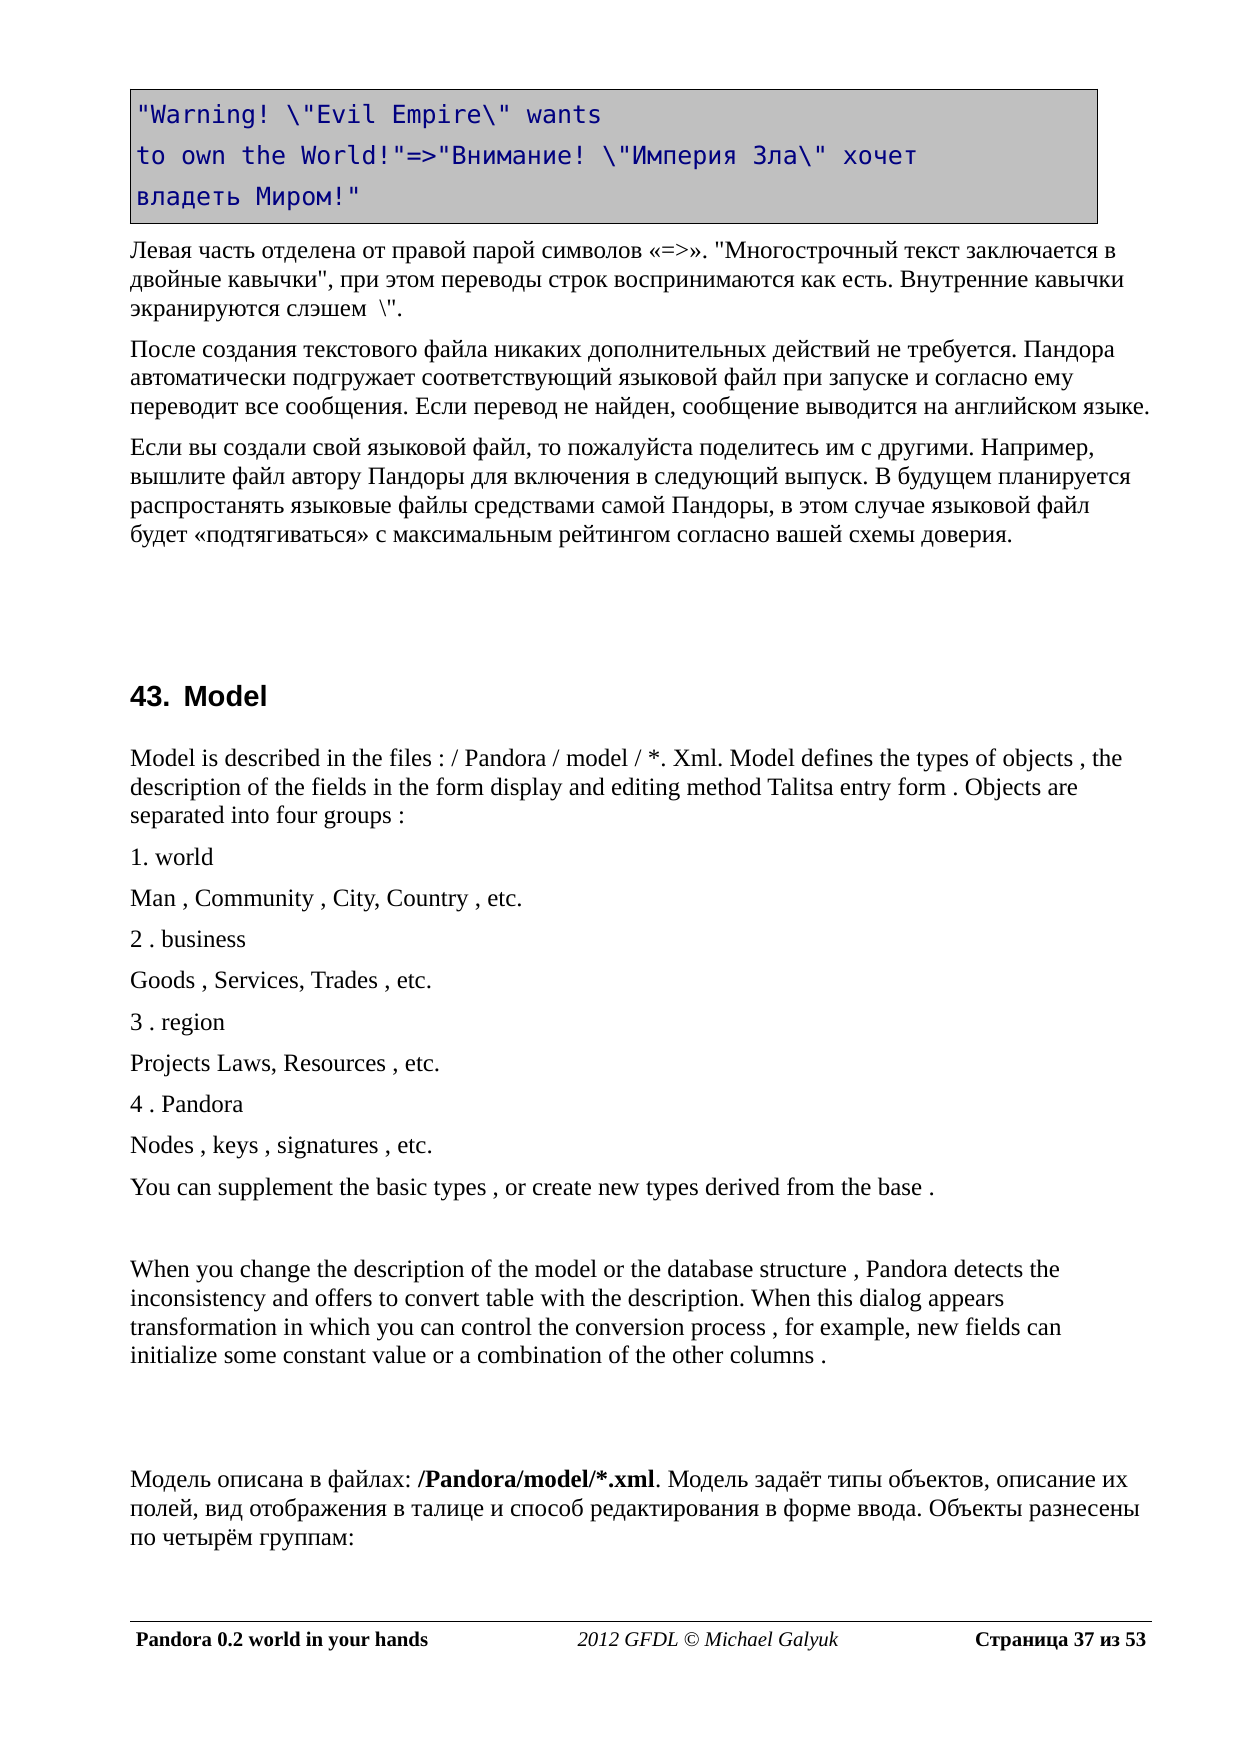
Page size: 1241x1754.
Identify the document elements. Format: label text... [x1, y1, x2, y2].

text You can supplement the basic types , or create new types derived from the base . [130, 1172, 1152, 1200]
text Модель описана в файлах: /Pandora/model/*.xml. Модель задаёт типы объектов, описание их полей, вид отображения в талице и способ редактирования в форме ввода. Объекты разнесены по четырём группам: [130, 1464, 1152, 1550]
text 3 . region [130, 1007, 1152, 1035]
text Goods , Services, Trades , etc. [130, 965, 1152, 994]
text После создания текстового файла никаких дополнительных действий не требуется. Пандора автоматически подгружает соответствующий языковой файл при запуске и согласно ему переводит все сообщения. Если перевод не найден, сообщение выводится на английском языке. [130, 334, 1152, 420]
text 4 . Pandora [130, 1089, 1152, 1118]
text When you change the description of the model or the database structure , Pandora detects the inconsistency and offers to convert table with the description. When this dialog appears transformation in which you can control the conversion process , for example, new fields can initialize some constant value or a combination of the other columns . [130, 1254, 1152, 1369]
text 2 . business [130, 924, 1152, 953]
text Projects Laws, Resources , etc. [130, 1048, 1152, 1077]
text Man , Community , City, Country , etc. [130, 883, 1152, 912]
subtitle Model [130, 679, 1152, 713]
table_header "Warning! \"Evil Empire\" wants to own the World!"=>"Внимание! \"Империя Зла\" хочет владеть Миром!" [131, 90, 1097, 223]
text Model is described in the files : / Pandora / model / *. Xml. Model defines the types of objects , the description of the fields in the form display and editing method Talitsa entry form . Objects are separated into four groups : [130, 743, 1152, 829]
text Если вы создали свой языковой файл, то пожалуйста поделитесь им с другими. Например, вышлите файл автору Пандоры для включения в следующий выпуск. В будущем планируется распростанять языковые файлы средствами самой Пандоры, в этом случае языковой файл будет «подтягиваться» с максимальным рейтингом согласно вашей схемы доверия. [130, 432, 1152, 547]
text 1. world [130, 842, 1152, 870]
text Левая часть отделена от правой парой символов «=>». "Многострочный текст заключается в двойные кавычки", при этом переводы строк воспринимаются как есть. Внутренние кавычки экранируются слэшем \". [130, 235, 1152, 321]
text Nodes , keys , signatures , etc. [130, 1130, 1152, 1159]
